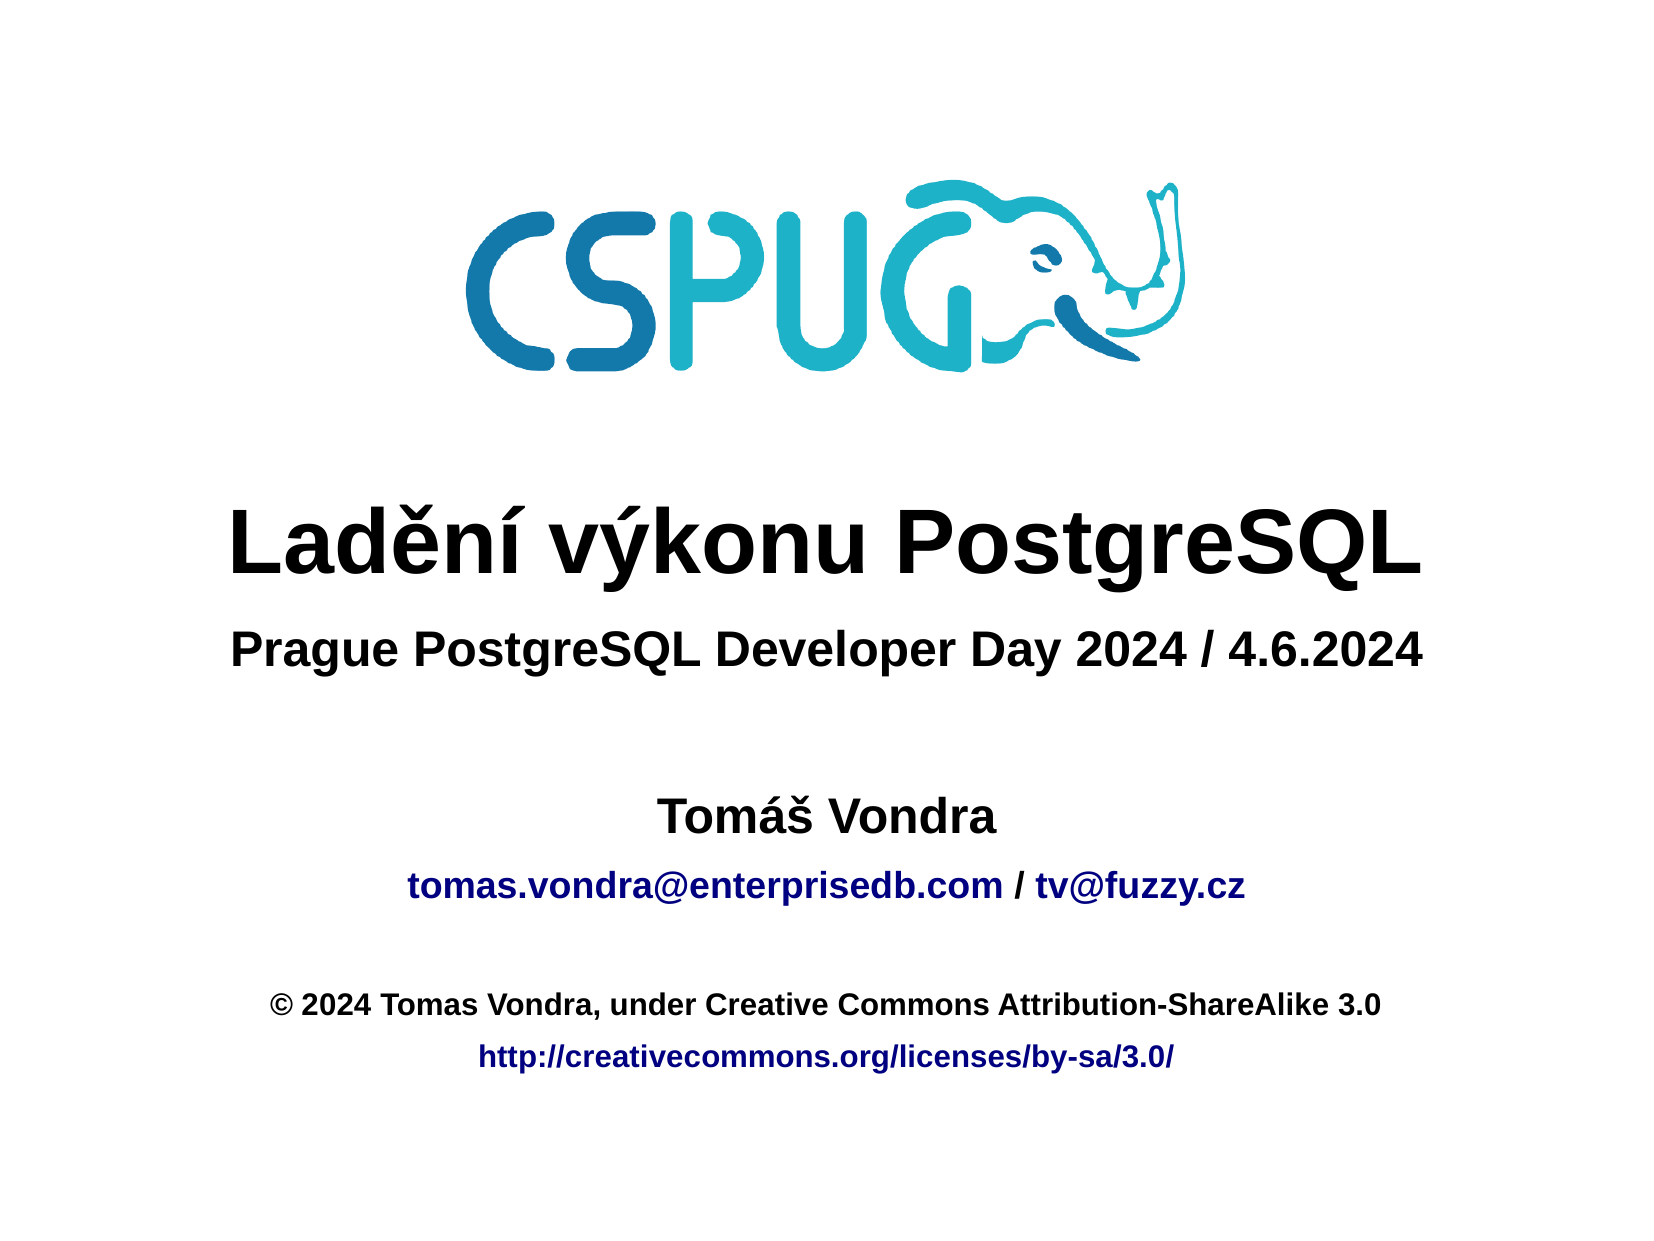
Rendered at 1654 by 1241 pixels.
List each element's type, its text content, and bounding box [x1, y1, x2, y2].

picture [395, 146, 1258, 437]
subtitle Ladění výkonu PostgreSQL Prague PostgreSQL Developer Day 2024 / 4.6.2024 Tomáš Vondra tomas.vondra@enterprisedb.com / tv@fuzzy.cz © 2024 Tomas Vondra, under Creative Commons Attribution-ShareAlike 3.0 http://creativecommons.org/licenses/by-sa/3.0/ [82, 90, 1571, 1167]
